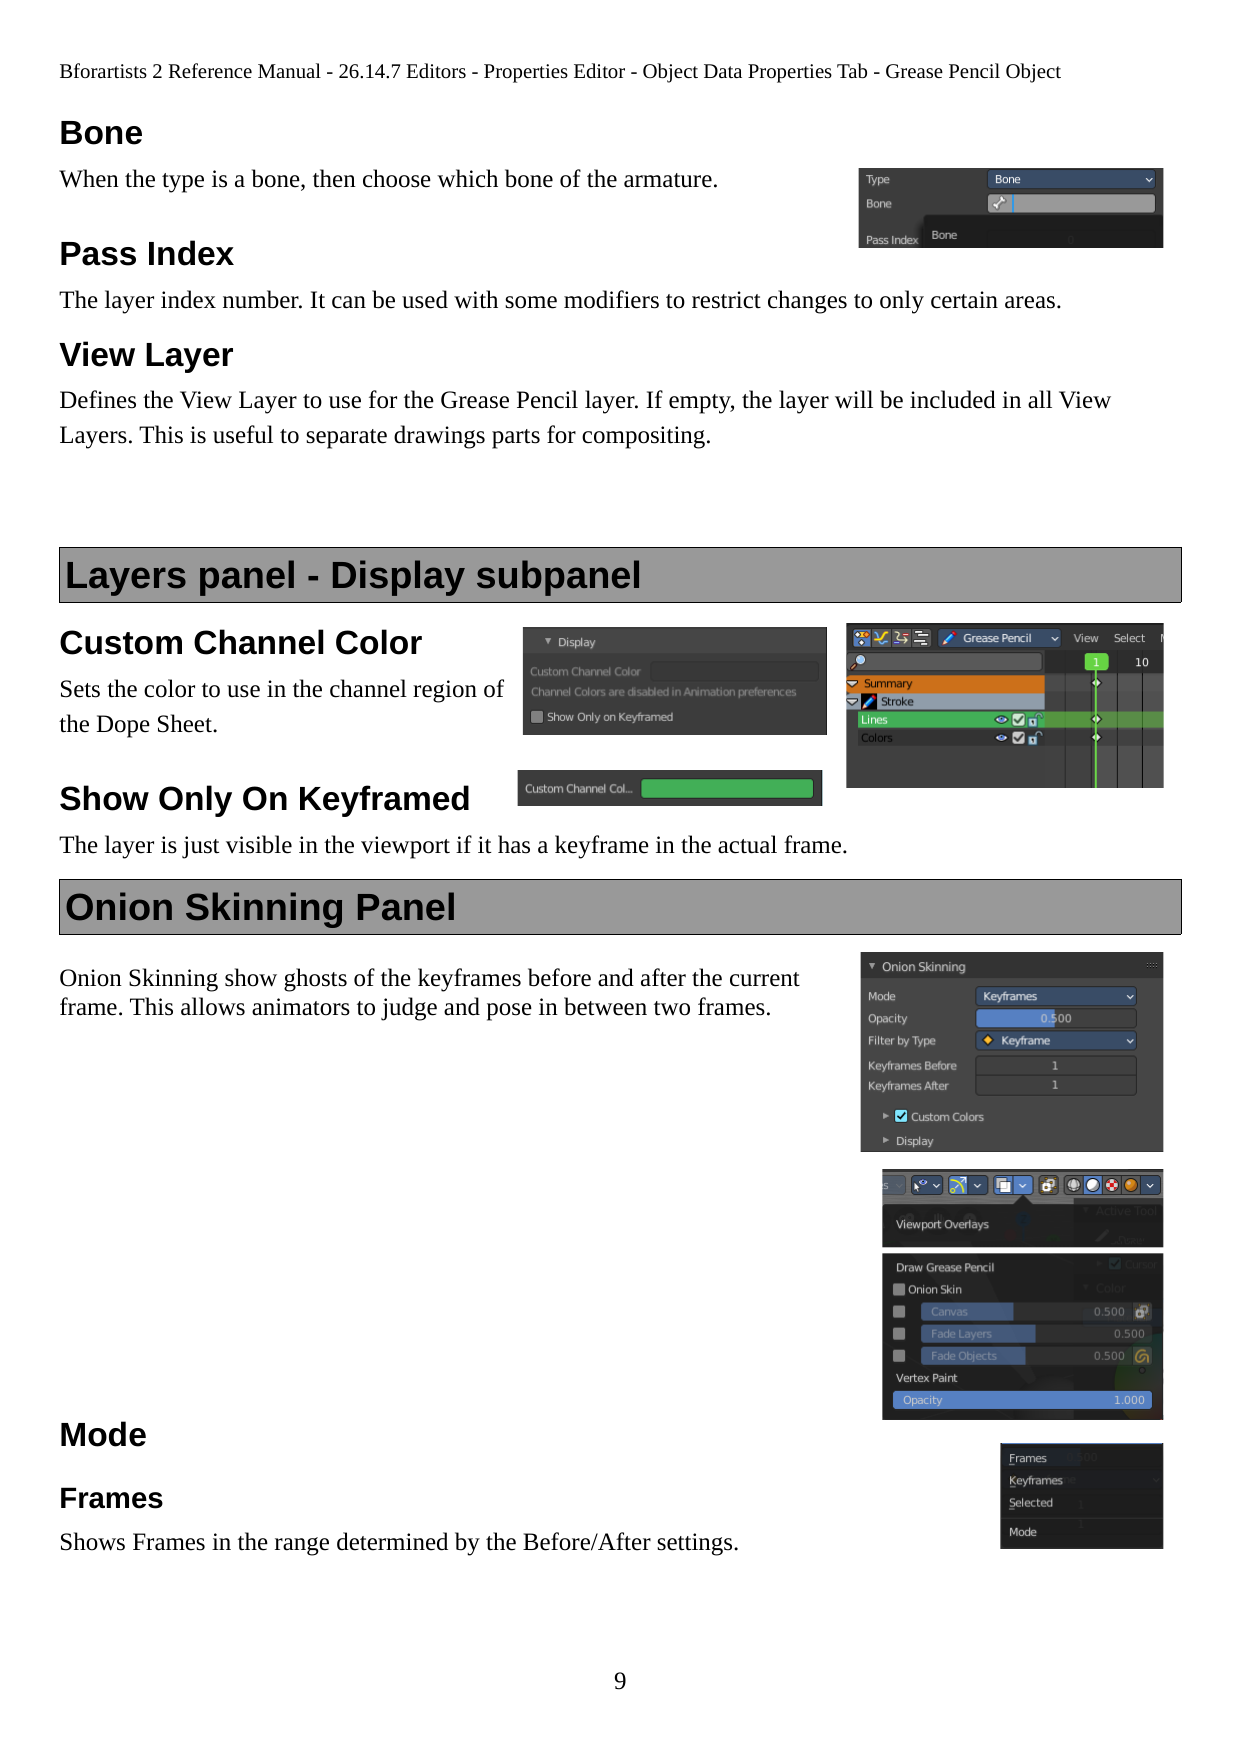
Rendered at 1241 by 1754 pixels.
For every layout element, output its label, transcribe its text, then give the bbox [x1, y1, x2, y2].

picture [1000, 1443, 1164, 1549]
subtitle Custom Channel Color [59, 623, 846, 662]
picture [882, 1169, 1164, 1420]
subtitle Bone [59, 113, 1181, 151]
text Onion Skinning show ghosts of the keyframes before and after the current frame. This allows animators to judge and pose in between two frames. [59, 963, 860, 1020]
picture [860, 952, 1164, 1152]
text Shows Frames in the range determined by the Before/After settings. [59, 1527, 1181, 1556]
table_header Onion Skinning Panel [60, 880, 1181, 934]
subtitle Mode [59, 1415, 1181, 1453]
picture [522, 627, 827, 735]
text When the type is a bone, then choose which bone of the armature. [59, 164, 1181, 192]
text The layer index number. It can be used with some modifiers to restrict changes to only certain areas. [59, 285, 1181, 313]
text Sets the color to use in the channel region of the Dope Sheet. [59, 674, 846, 737]
subtitle Show Only On Keyframed [59, 778, 1181, 817]
table_header Layers panel - Display subpanel [60, 548, 1181, 602]
subtitle [1164, 1481, 1181, 1514]
picture [846, 623, 1164, 788]
subtitle [1164, 623, 1181, 662]
subtitle View Layer [59, 334, 1181, 373]
subtitle Frames [59, 1481, 1000, 1514]
subtitle Pass Index [59, 234, 1181, 272]
text The layer is just visible in the viewport if it has a keyframe in the actual frame. [59, 830, 1181, 858]
text Defines the View Layer to use for the Grease Pencil layer. If empty, the layer will be included in all View Layers. This is useful to separate drawings parts for compositing. [59, 386, 1181, 449]
picture [517, 770, 823, 806]
picture [858, 168, 1164, 248]
